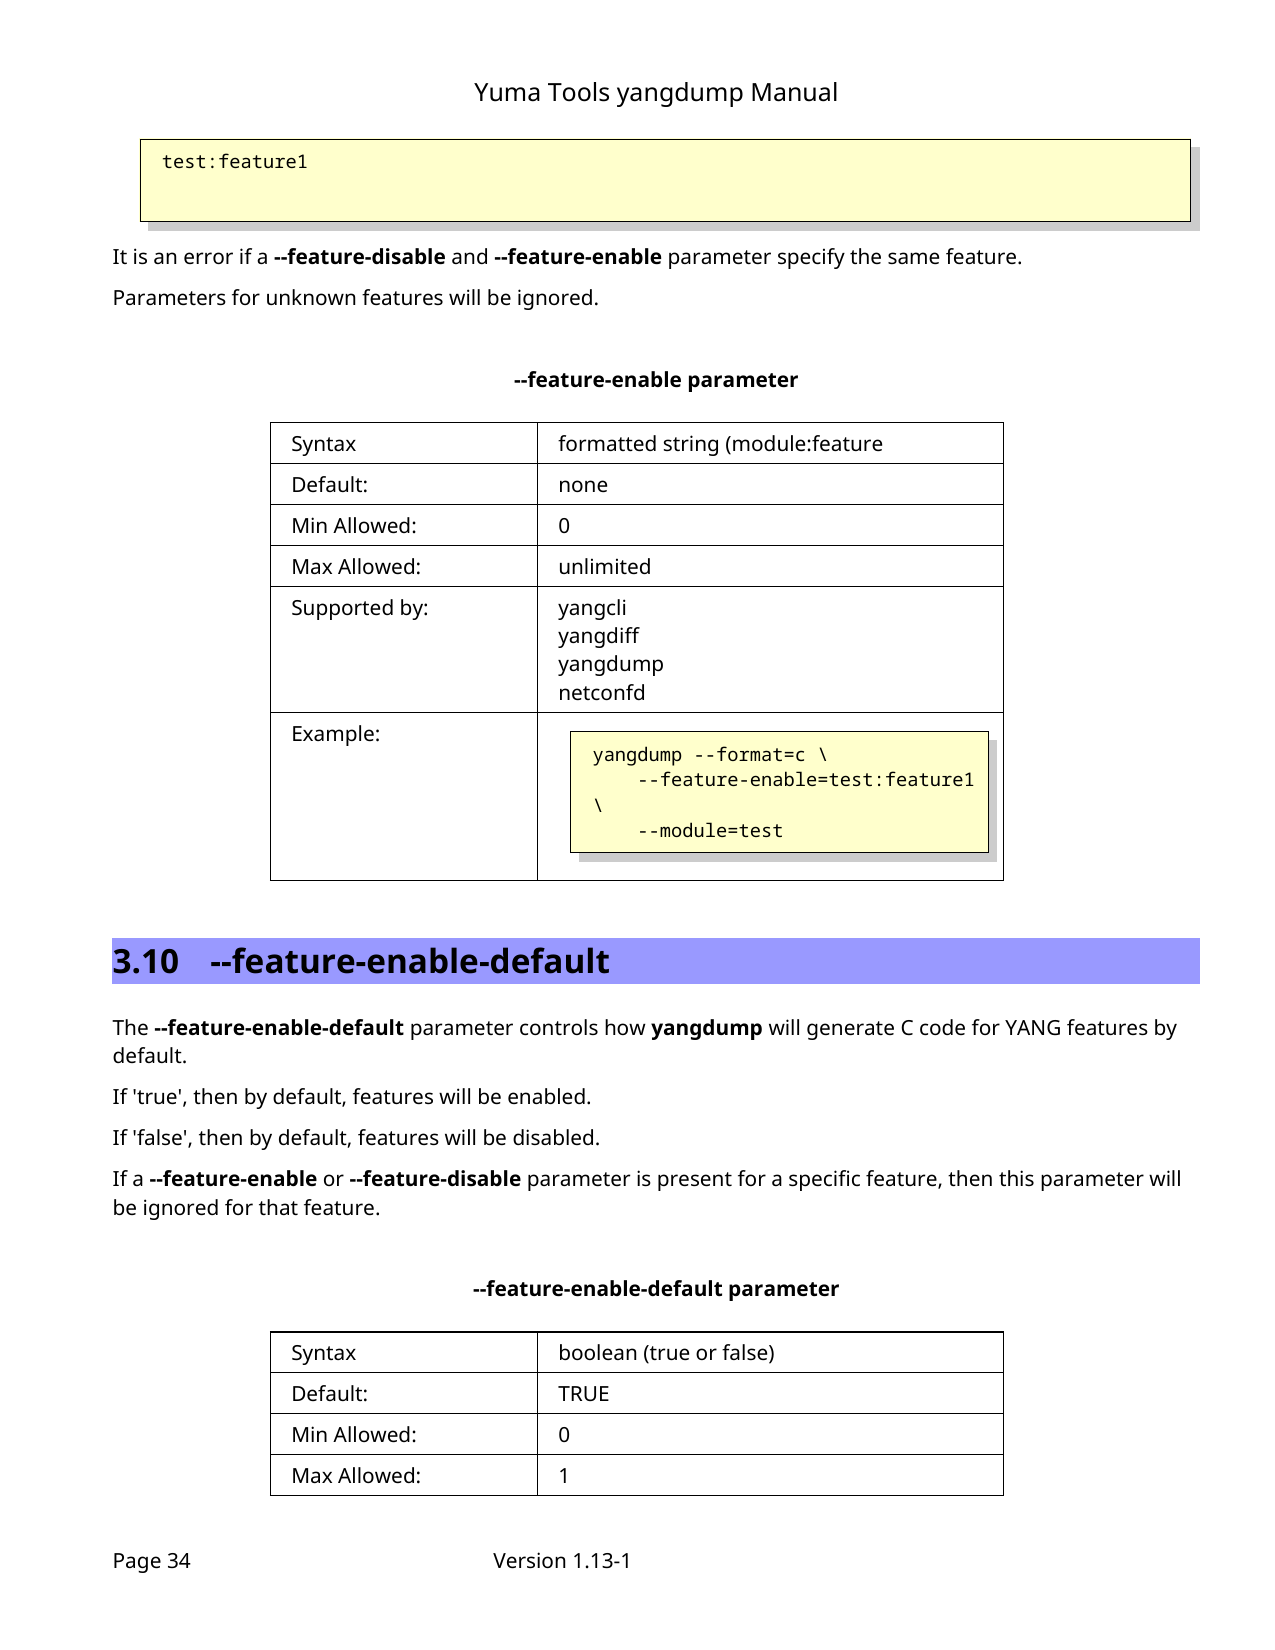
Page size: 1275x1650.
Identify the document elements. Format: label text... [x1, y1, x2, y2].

table_cell unlimited [538, 546, 1003, 586]
text If 'true', then by default, features will be enabled. [112, 1082, 1200, 1111]
text test:feature1 [141, 140, 1190, 174]
table_header formatted string (module:feature [538, 423, 1003, 463]
subtitle --feature-enable-default parameter [127, 1274, 1185, 1303]
text If a --feature-enable or --feature-disable parameter is present for a specific feature, then this parameter will be ignored for that feature. [112, 1164, 1200, 1221]
table_cell Min Allowed: [271, 1414, 537, 1454]
table_cell Default: [271, 1373, 537, 1413]
table_cell TRUE [538, 1373, 1003, 1413]
table_cell Max Allowed: [271, 1455, 537, 1495]
table_cell yangdump --format=c \ --feature-enable=test:feature1 \ --module=test [538, 713, 1003, 880]
table_header Syntax [271, 1333, 537, 1372]
table_cell 1 [538, 1455, 1003, 1495]
text Parameters for unknown features will be ignored. [112, 283, 1200, 312]
table_header boolean (true or false) [538, 1333, 1003, 1372]
table_cell none [538, 464, 1003, 504]
table_header Syntax [271, 423, 537, 463]
table_cell Min Allowed: [271, 505, 537, 545]
table_cell Max Allowed: [271, 546, 537, 586]
table_cell 0 [538, 1414, 1003, 1454]
text It is an error if a --feature-disable and --feature-enable parameter specify the same feature. [112, 242, 1200, 271]
table_cell 0 [538, 505, 1003, 545]
table_cell Default: [271, 464, 537, 504]
text The --feature-enable-default parameter controls how yangdump will generate C code for YANG features by default. [112, 1013, 1200, 1070]
table_cell yangcli yangdiff yangdump netconfd [538, 587, 1003, 712]
table_cell Example: [271, 713, 537, 880]
subtitle --feature-enable parameter [127, 365, 1185, 394]
subtitle --feature-enable-default [112, 938, 1200, 984]
table_cell Supported by: [271, 587, 537, 712]
text If 'false', then by default, features will be disabled. [112, 1123, 1200, 1152]
